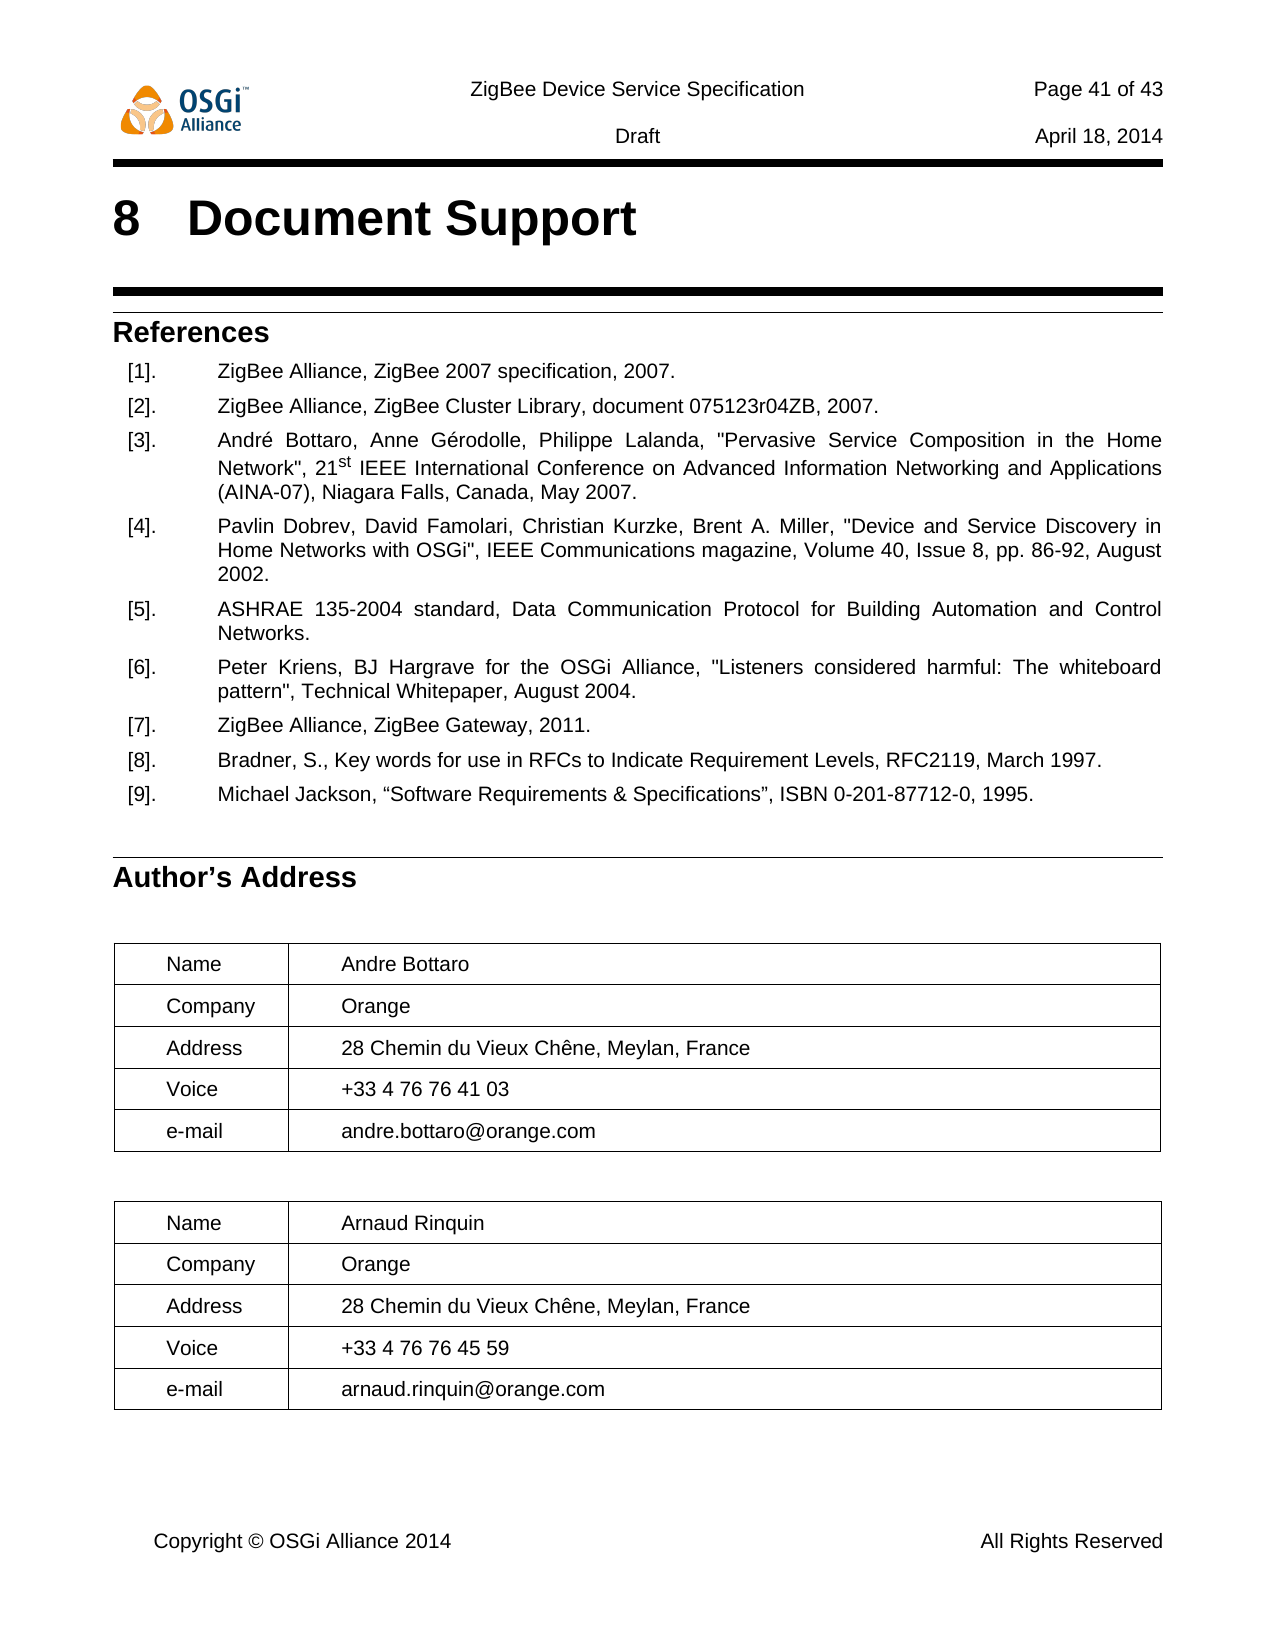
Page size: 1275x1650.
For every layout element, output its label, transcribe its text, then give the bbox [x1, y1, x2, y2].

list ZigBee Alliance, ZigBee Cluster Library, document 075123r04ZB, 2007. [127, 394, 1163, 418]
table_cell Voice [115, 1069, 288, 1109]
list André Bottaro, Anne Gérodolle, Philippe Lalanda, "Pervasive Service Composition in the Home Network", 21st IEEE International Conference on Advanced Information Networking and Applications (AINA-07), Niagara Falls, Canada, May 2007. [127, 428, 1163, 504]
table_header Arnaud Rinquin [289, 1202, 1161, 1243]
table_cell 28 Chemin du Vieux Chêne, Meylan, France [289, 1285, 1161, 1326]
subtitle Author’s Address [112, 858, 1163, 894]
subtitle References [112, 313, 1163, 349]
list ASHRAE 135-2004 standard, Data Communication Protocol for Building Automation and Control Networks. [127, 597, 1163, 644]
table_header Name [115, 944, 288, 984]
picture [113, 78, 257, 142]
table_header Name [115, 1202, 288, 1243]
table_header Andre Bottaro [289, 944, 1160, 984]
table_cell 28 Chemin du Vieux Chêne, Meylan, France [289, 1027, 1160, 1068]
list ZigBee Alliance, ZigBee 2007 specification, 2007. [127, 359, 1163, 383]
table_cell Address [115, 1285, 288, 1326]
table_cell +33 4 76 76 41 03 [289, 1069, 1160, 1109]
subtitle Document Support [112, 160, 1163, 296]
table_cell Orange [289, 985, 1160, 1026]
table_cell andre.bottaro@orange.com [289, 1110, 1160, 1151]
list Michael Jackson, “Software Requirements & Specifications”, ISBN 0-201-87712-0, 1995. [127, 782, 1163, 806]
table_cell Company [115, 985, 288, 1026]
list ZigBee Alliance, ZigBee Gateway, 2011. [127, 713, 1163, 737]
list Pavlin Dobrev, David Famolari, Christian Kurzke, Brent A. Miller, "Device and Service Discovery in Home Networks with OSGi", IEEE Communications magazine, Volume 40, Issue 8, pp. 86-92, August 2002. [127, 514, 1163, 586]
table_cell e-mail [115, 1110, 288, 1151]
table_cell Voice [115, 1327, 288, 1368]
table_cell Address [115, 1027, 288, 1068]
table_cell e-mail [115, 1369, 288, 1409]
table_cell Orange [289, 1244, 1161, 1284]
list Peter Kriens, BJ Hargrave for the OSGi Alliance, "Listeners considered harmful: The whiteboard pattern", Technical Whitepaper, August 2004. [127, 655, 1163, 703]
list Bradner, S., Key words for use in RFCs to Indicate Requirement Levels, RFC2119, March 1997. [127, 748, 1163, 772]
table_cell Company [115, 1244, 288, 1284]
table_cell +33 4 76 76 45 59 [289, 1327, 1161, 1368]
table_cell arnaud.rinquin@orange.com [289, 1369, 1161, 1409]
